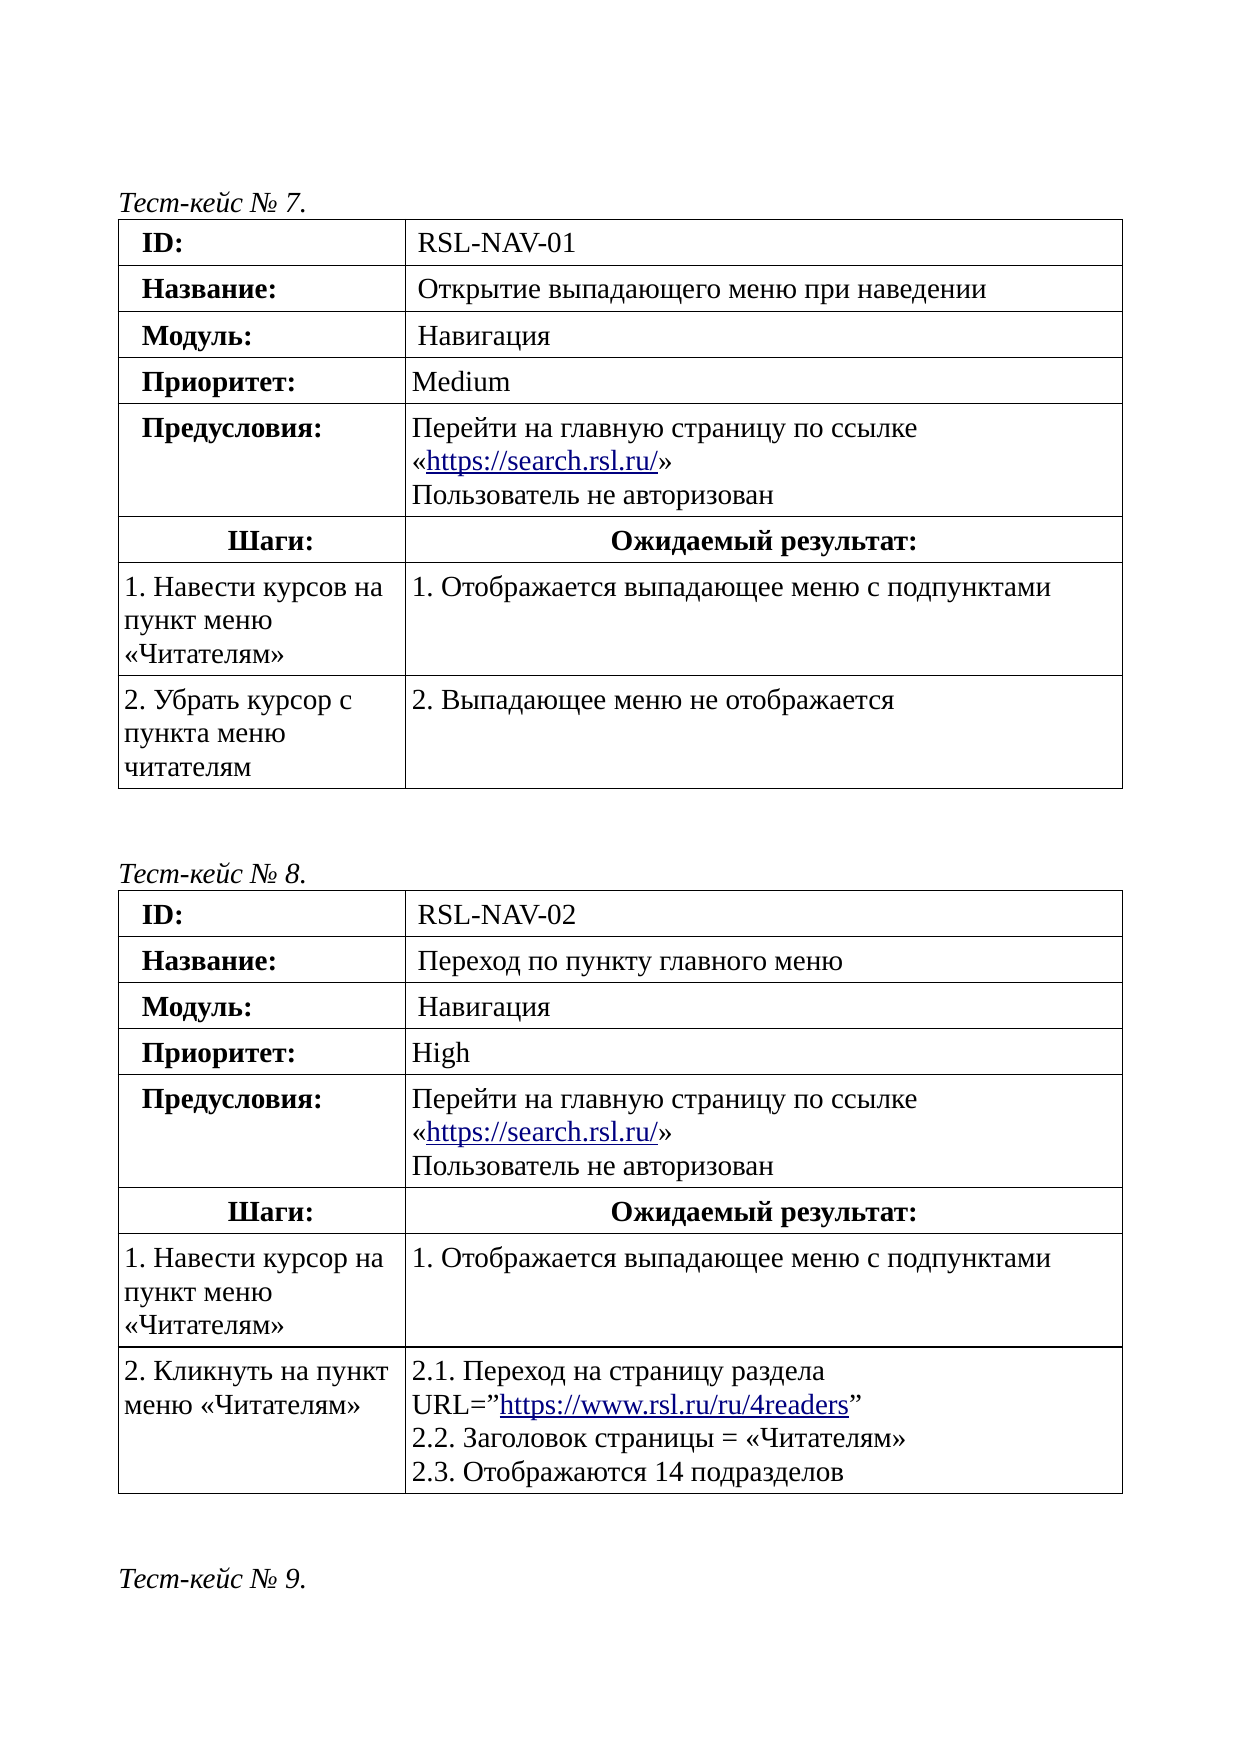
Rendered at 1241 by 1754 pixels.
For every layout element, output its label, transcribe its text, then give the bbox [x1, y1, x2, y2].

table_cell Шаги: [119, 517, 405, 562]
table_cell Ожидаемый результат: [406, 517, 1122, 562]
table_cell 1. Навести курсор на пункт меню «Читателям» [119, 1234, 405, 1346]
table_cell Medium [406, 358, 1122, 403]
table_cell Предусловия: [119, 404, 405, 516]
table_cell Приоритет: [119, 358, 405, 403]
table_cell Ожидаемый результат: [406, 1188, 1122, 1233]
table_header ID: [119, 891, 405, 936]
table_cell 2.1. Переход на страницу раздела URL=”https://www.rsl.ru/ru/4readers” 2.2. Заголовок страницы = «Читателям» 2.3. Отображаются 14 подразделов [406, 1348, 1122, 1493]
table_cell Переход по пункту главного меню [406, 937, 1122, 982]
table_cell Приоритет: [119, 1029, 405, 1074]
table_cell Навигация [406, 983, 1122, 1028]
table_cell Модуль: [119, 312, 405, 357]
table_cell 2. Выпадающее меню не отображается [406, 676, 1122, 788]
text Тест-кейс № 8. [118, 856, 1122, 890]
table_cell Название: [119, 266, 405, 311]
table_cell 1. Отображается выпадающее меню с подпунктами [406, 563, 1122, 675]
table_cell Перейти на главную страницу по ссылке «https://search.rsl.ru/» Пользователь не авторизован [406, 404, 1122, 516]
table_cell High [406, 1029, 1122, 1074]
table_header RSL-NAV-01 [406, 220, 1122, 265]
table_header ID: [119, 220, 405, 265]
table_cell Предусловия: [119, 1075, 405, 1187]
table_cell Перейти на главную страницу по ссылке «https://search.rsl.ru/» Пользователь не авторизован [406, 1075, 1122, 1187]
table_cell Открытие выпадающего меню при наведении [406, 266, 1122, 311]
table_cell 2. Кликнуть на пункт меню «Читателям» [119, 1348, 405, 1493]
table_cell 2. Убрать курсор с пункта меню читателям [119, 676, 405, 788]
table_cell 1. Отображается выпадающее меню с подпунктами [406, 1234, 1122, 1346]
table_cell Шаги: [119, 1188, 405, 1233]
table_cell Модуль: [119, 983, 405, 1028]
text Тест-кейс № 9. [118, 1561, 1122, 1595]
table_header RSL-NAV-02 [406, 891, 1122, 936]
table_cell Название: [119, 937, 405, 982]
table_cell Навигация [406, 312, 1122, 357]
table_cell 1. Навести курсов на пункт меню «Читателям» [119, 563, 405, 675]
text Тест-кейс № 7. [118, 185, 1122, 219]
